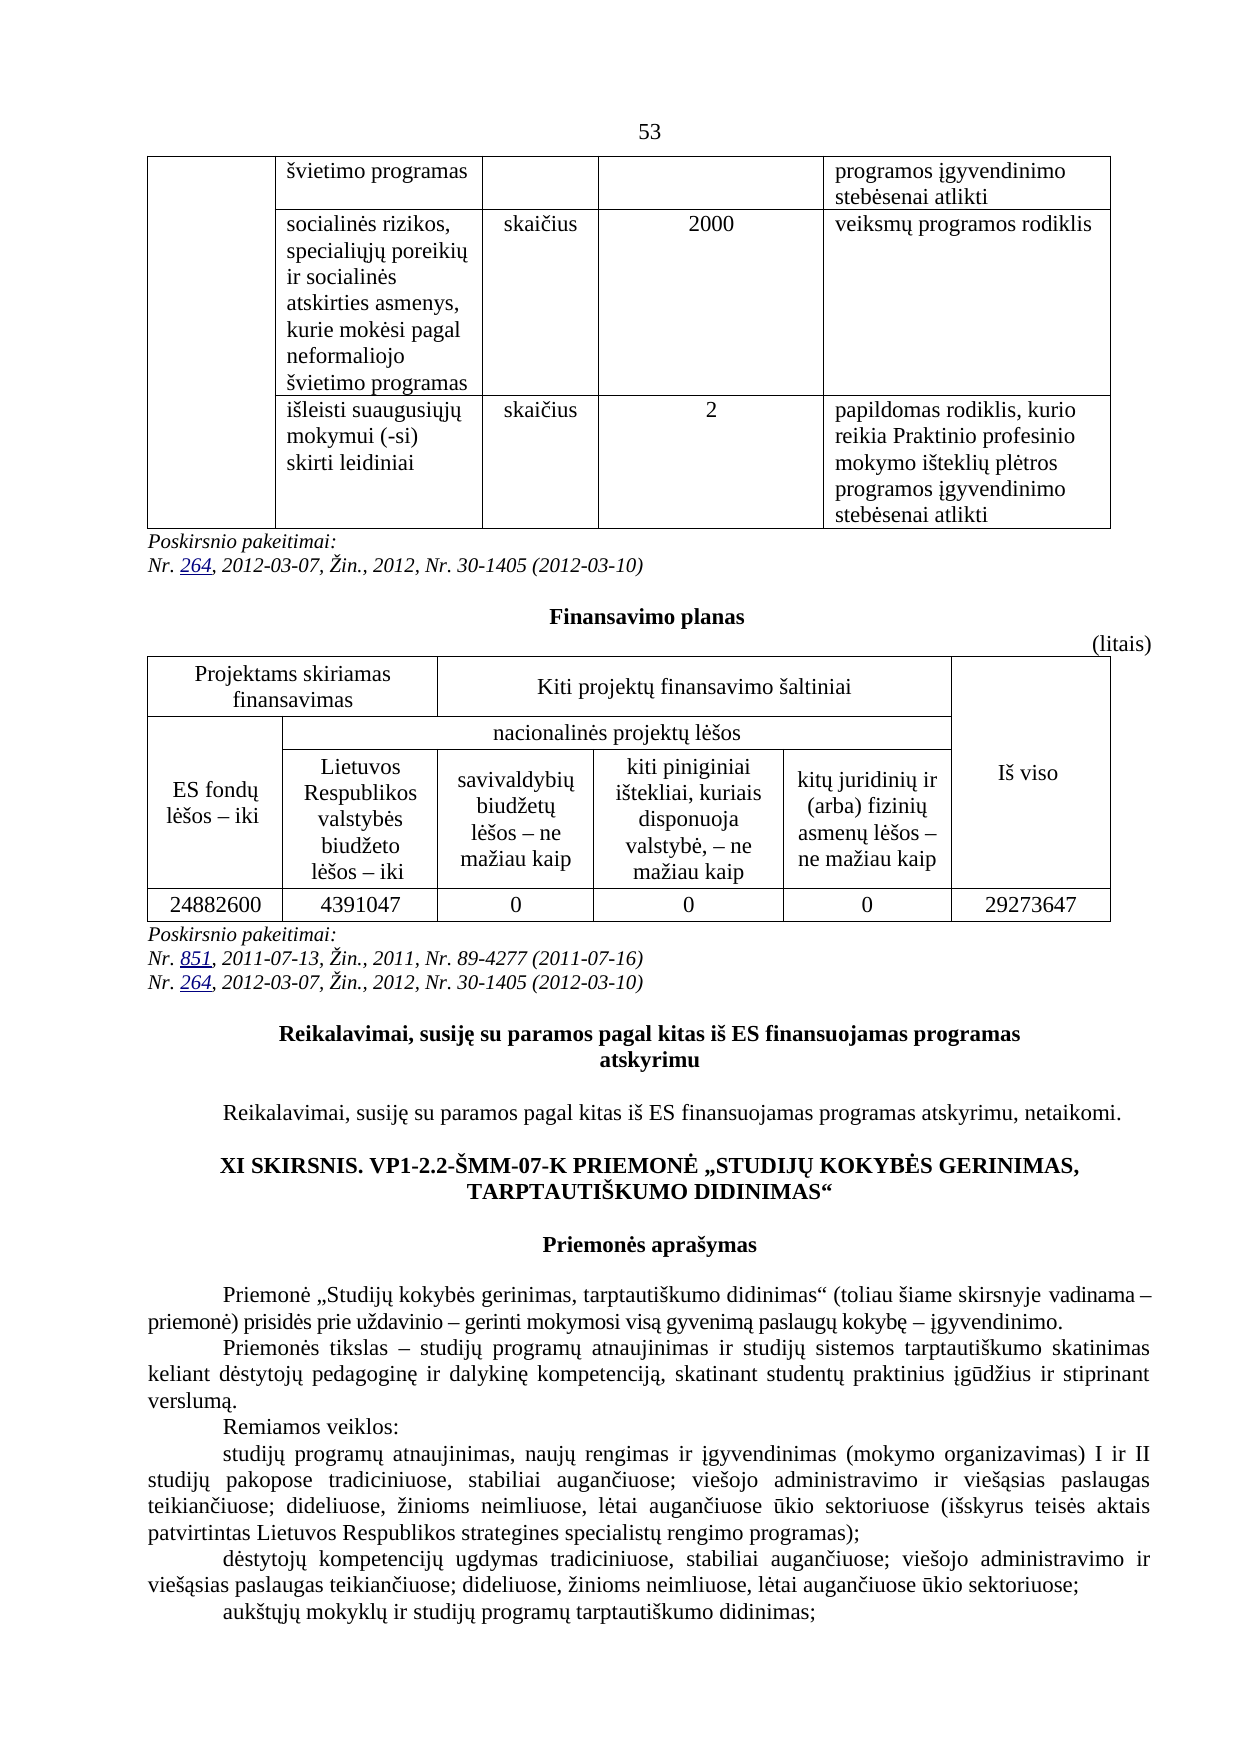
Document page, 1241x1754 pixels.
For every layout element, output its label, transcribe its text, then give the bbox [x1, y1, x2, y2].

table_cell išleisti suaugusiųjų mokymui (-si) skirti leidiniai [276, 396, 482, 528]
table_cell kiti piniginiai ištekliai, kuriais disponuoja valstybė, – ne mažiau kaip [594, 750, 783, 887]
table_cell 2 [599, 396, 823, 528]
text Nr. 264, 2012-03-07, Žin., 2012, Nr. 30-1405 (2012-03-10) [148, 970, 1152, 994]
text Priemonės tikslas – studijų programų atnaujinimas ir studijų sistemos tarptautiškumo skatinimas keliant dėstytojų pedagoginę ir dalykinę kompetenciją, skatinant studentų praktinius įgūdžius ir stiprinant verslumą. [148, 1334, 1152, 1413]
text Priemonė „Studijų kokybės gerinimas, tarptautiškumo didinimas“ (toliau šiame skirsnyje vadinama – priemonė) prisidės prie uždavinio – gerinti mokymosi visą gyvenimą paslaugų kokybę – įgyvendinimo. [148, 1281, 1152, 1334]
text Reikalavimai, susiję su paramos pagal kitas iš ES finansuojamas programas atskyrimu [148, 1020, 1152, 1073]
table_cell socialinės rizikos, specialiųjų poreikių ir socialinės atskirties asmenys, kurie mokėsi pagal neformaliojo švietimo programas [276, 210, 482, 395]
text aukštųjų mokyklų ir studijų programų tarptautiškumo didinimas; [148, 1598, 1152, 1624]
text studijų programų atnaujinimas, naujų rengimas ir įgyvendinimas (mokymo organizavimas) I ir II studijų pakopose tradiciniuose, stabiliai augančiuose; viešojo administravimo ir viešąsias paslaugas teikiančiuose; dideliuose, žinioms neimliuose, lėtai augančiuose ūkio sektoriuose (išskyrus teisės aktais patvirtintas Lietuvos Respublikos strategines specialistų rengimo programas); [148, 1439, 1152, 1545]
table_cell 0 [438, 889, 593, 921]
text Reikalavimai, susiję su paramos pagal kitas iš ES finansuojamas programas atskyrimu, netaikomi. [148, 1099, 1152, 1126]
text Nr. 264, 2012-03-07, Žin., 2012, Nr. 30-1405 (2012-03-10) [148, 553, 1152, 577]
text Finansavimo planas [148, 603, 1152, 629]
table_cell [483, 157, 598, 209]
table_cell veiksmų programos rodiklis [824, 210, 1110, 395]
table_cell 0 [594, 889, 783, 921]
text Nr. 851, 2011-07-13, Žin., 2011, Nr. 89-4277 (2011-07-16) [148, 946, 1152, 970]
table_cell švietimo programas [276, 157, 482, 209]
text (litais) [148, 629, 1152, 656]
text dėstytojų kompetencijų ugdymas tradiciniuose, stabiliai augančiuose; viešojo administravimo ir viešąsias paslaugas teikiančiuose; dideliuose, žinioms neimliuose, lėtai augančiuose ūkio sektoriuose; [148, 1545, 1152, 1598]
table_cell Lietuvos Respublikos valstybės biudžeto lėšos – iki [283, 750, 437, 887]
table_cell ES fondų lėšos – iki [148, 717, 282, 887]
table_cell programos įgyvendinimo stebėsenai atlikti [824, 157, 1110, 209]
subtitle XI SKIRSNIS. VP1-2.2-ŠMM-07-K PRIEMONĖ „STUDIJŲ KOKYBĖS GERINIMAS, TARPTAUTIŠKUMO DIDINIMAS“ [148, 1152, 1152, 1205]
table_header Iš viso [952, 657, 1110, 887]
table_cell 29273647 [952, 889, 1110, 921]
text Priemonės aprašymas [148, 1231, 1152, 1257]
table_cell 2000 [599, 210, 823, 395]
table_cell skaičius [483, 396, 598, 528]
table_header Projektams skiriamas finansavimas [148, 657, 437, 716]
table_cell savivaldybių biudžetų lėšos – ne mažiau kaip [438, 750, 593, 887]
table_cell 0 [784, 889, 951, 921]
text Remiamos veiklos: [148, 1413, 1152, 1439]
table_cell 24882600 [148, 889, 282, 921]
table_cell [599, 157, 823, 209]
text Poskirsnio pakeitimai: [148, 922, 1152, 946]
table_cell skaičius [483, 210, 598, 395]
table_cell [148, 157, 275, 528]
table_cell nacionalinės projektų lėšos [283, 717, 951, 749]
table_cell papildomas rodiklis, kurio reikia Praktinio profesinio mokymo išteklių plėtros programos įgyvendinimo stebėsenai atlikti [824, 396, 1110, 528]
table_cell 4391047 [283, 889, 437, 921]
table_header Kiti projektų finansavimo šaltiniai [438, 657, 951, 716]
text Poskirsnio pakeitimai: [148, 529, 1152, 553]
table_cell kitų juridinių ir (arba) fizinių asmenų lėšos – ne mažiau kaip [784, 750, 951, 887]
